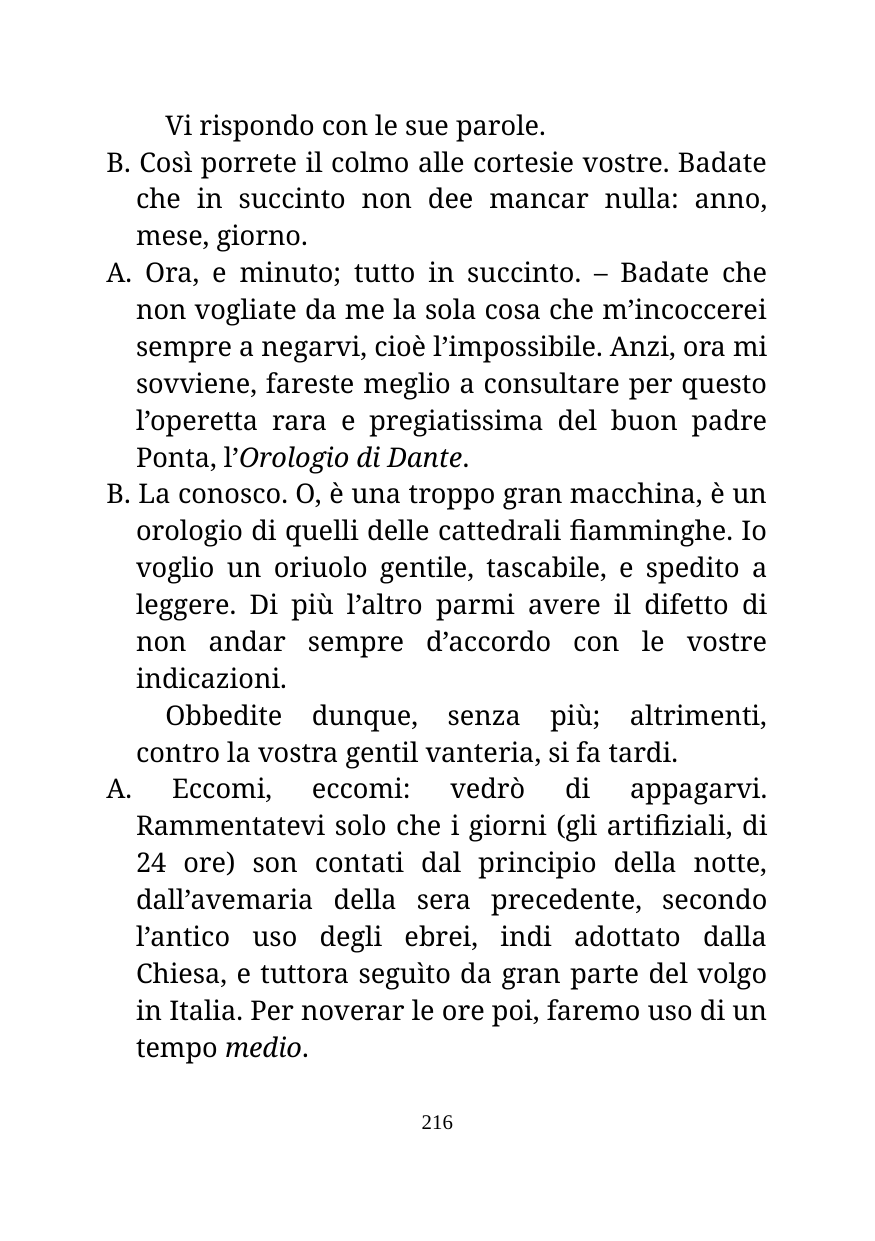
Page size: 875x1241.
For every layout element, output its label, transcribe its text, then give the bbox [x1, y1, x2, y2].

text Vi rispondo con le sue parole. [136, 106, 768, 143]
text Obbedite dunque, senza più; altrimenti, contro la vostra gentil vanteria, si fa tardi. [136, 696, 768, 770]
text B. La conosco. O, è una troppo gran macchina, è un orologio di quelli delle cattedrali fiamminghe. Io voglio un oriuolo gentile, tascabile, e spedito a leggere. Di più l’altro parmi avere il difetto di non andar sempre d’accordo con le vostre indicazioni. [106, 475, 768, 696]
text B. Così porrete il colmo alle cortesie vostre. Badate che in succinto non dee mancar nulla: anno, mese, giorno. [106, 143, 768, 254]
text A. Eccomi, eccomi: vedrò di appagarvi. Rammentatevi solo che i giorni (gli artifiziali, di 24 ore) son contati dal principio della notte, dall’avemaria della sera precedente, secondo l’antico uso degli ebrei, indi adottato dalla Chiesa, e tuttora seguìto da gran parte del volgo in Italia. Per noverar le ore poi, faremo uso di un tempo medio. [106, 770, 768, 1065]
text A. Ora, e minuto; tutto in succinto. – Badate che non vogliate da me la sola cosa che m’incoccerei sempre a negarvi, cioè l’impossibile. Anzi, ora mi sovviene, fareste meglio a consultare per questo l’operetta rara e pregiatissima del buon padre Ponta, l’Orologio di Dante. [106, 254, 768, 475]
